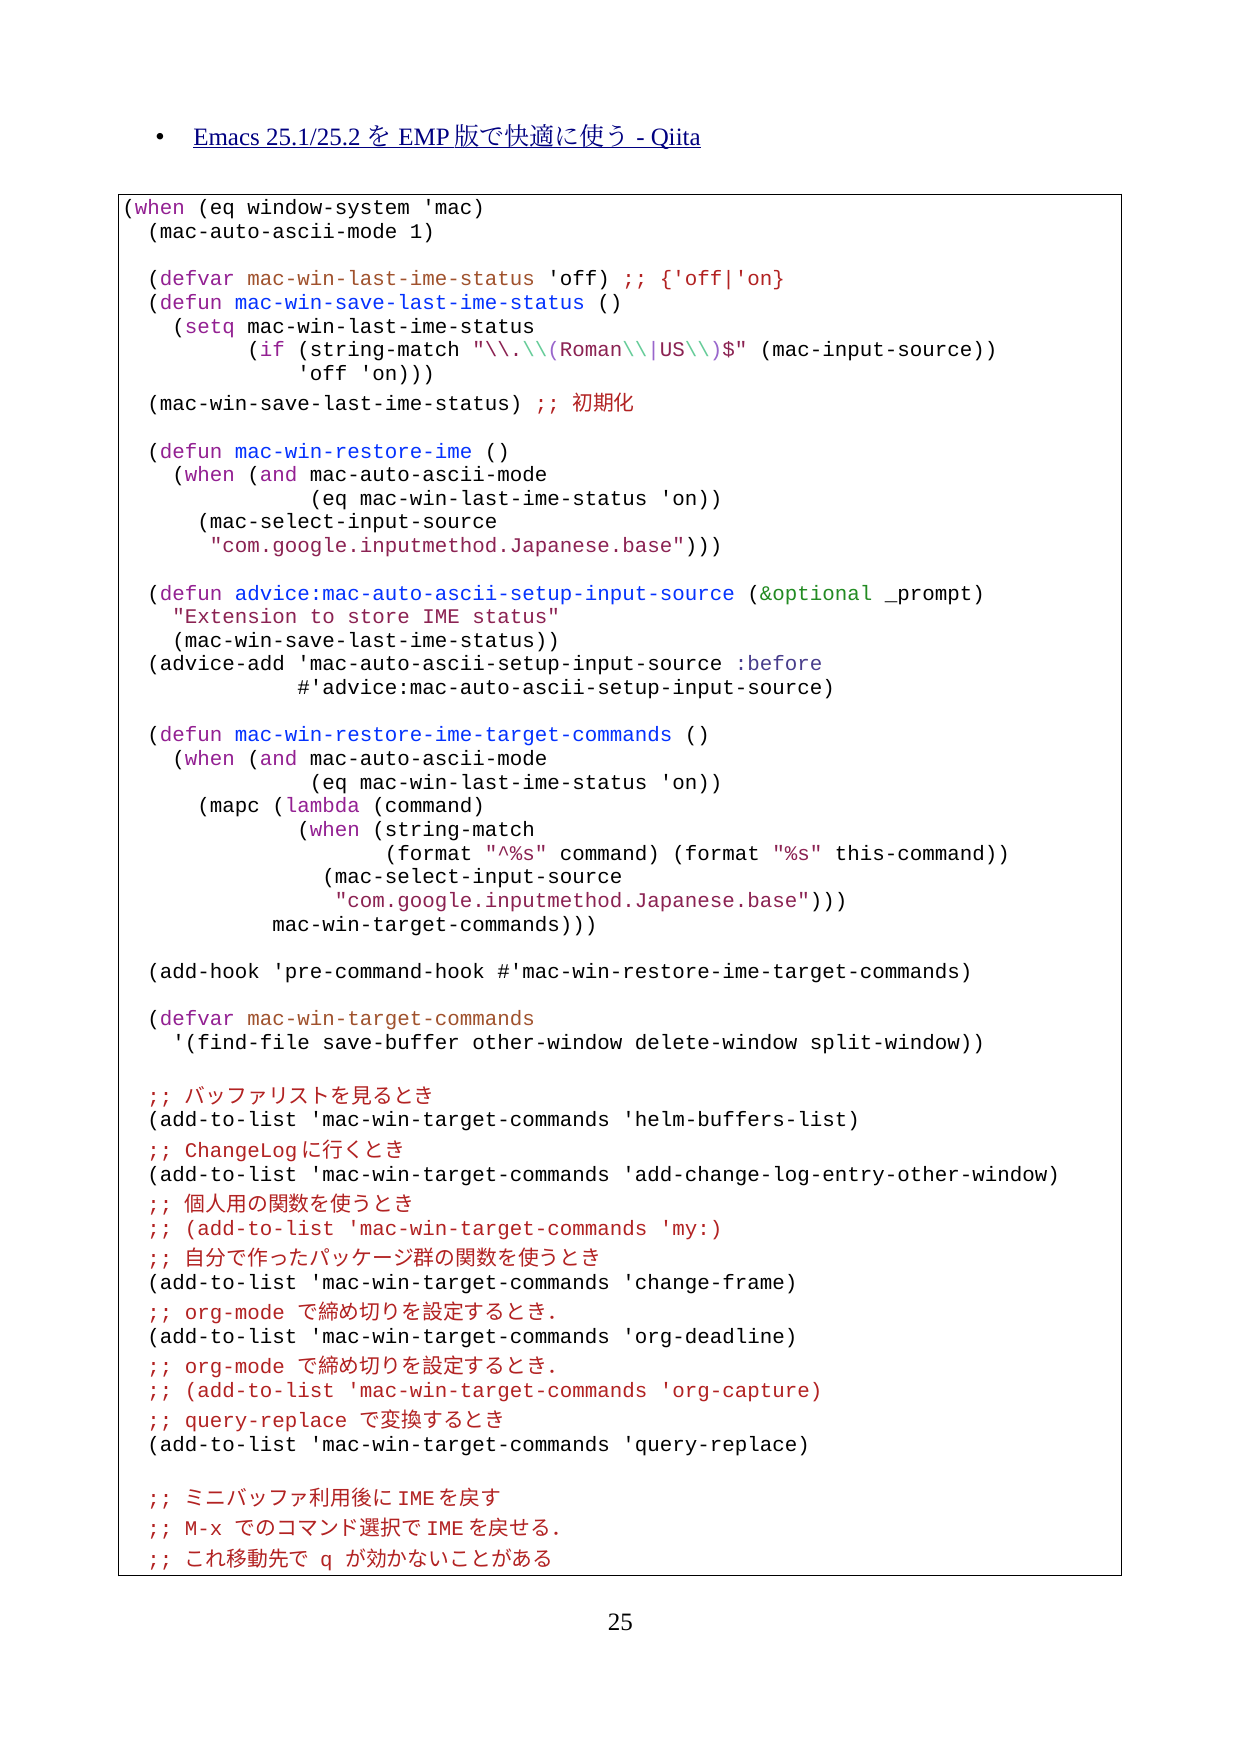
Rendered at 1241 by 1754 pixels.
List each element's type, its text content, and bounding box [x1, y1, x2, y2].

text ;; ミニバッファ利用後にIMEを戻す [119, 1477, 1121, 1508]
text ;; (add-to-list 'mac-win-target-commands 'org-capture) [119, 1376, 1121, 1399]
text (add-hook 'pre-command-hook #'mac-win-restore-ime-target-commands) [119, 957, 1121, 981]
text (defun mac-win-save-last-ime-status () [119, 288, 1121, 312]
text (if (string-match "\\.\\(Roman\\|US\\)$" (mac-input-source)) [119, 335, 1121, 359]
text (defun advice:mac-auto-ascii-setup-input-source (&optional _prompt) [119, 578, 1121, 602]
text (when (eq window-system 'mac) [119, 195, 1121, 217]
text ;; (add-to-list 'mac-win-target-commands 'my:) [119, 1214, 1121, 1237]
text ;; バッファリストを見るとき [119, 1075, 1121, 1106]
text (mapc (lambda (command) [119, 791, 1121, 815]
text (eq mac-win-last-ime-status 'on)) [119, 484, 1121, 508]
text ;; org-mode で締め切りを設定するとき． [119, 1345, 1121, 1376]
text ;; ChangeLogに行くとき [119, 1129, 1121, 1159]
text "com.google.inputmethod.Japanese.base"))) [119, 531, 1121, 555]
text ;; これ移動先で q が効かないことがある [119, 1538, 1121, 1575]
text (when (and mac-auto-ascii-mode [119, 744, 1121, 768]
text #'advice:mac-auto-ascii-setup-input-source) [119, 673, 1121, 697]
text (when (and mac-auto-ascii-mode [119, 460, 1121, 484]
text "Extension to store IME status" [119, 602, 1121, 626]
text (format "^%s" command) (format "%s" this-command)) [119, 839, 1121, 862]
text (mac-win-save-last-ime-status) ;; 初期化 [119, 383, 1121, 413]
text "com.google.inputmethod.Japanese.base"))) [119, 886, 1121, 909]
text (when (string-match [119, 815, 1121, 839]
text (setq mac-win-last-ime-status [119, 312, 1121, 335]
text (mac-select-input-source [119, 508, 1121, 531]
text (add-to-list 'mac-win-target-commands 'query-replace) [119, 1430, 1121, 1453]
text 'off 'on))) [119, 359, 1121, 383]
text (add-to-list 'mac-win-target-commands 'add-change-log-entry-other-window) [119, 1159, 1121, 1183]
text (defun mac-win-restore-ime-target-commands () [119, 720, 1121, 744]
list Emacs 25.1/25.2 を EMP版で快適に使う - Qiita [156, 118, 1122, 181]
text ;; org-mode で締め切りを設定するとき． [119, 1291, 1121, 1322]
text ;; 個人用の関数を使うとき [119, 1183, 1121, 1214]
text (defun mac-win-restore-ime () [119, 437, 1121, 460]
text '(find-file save-buffer other-window delete-window split-window)) [119, 1028, 1121, 1051]
text (add-to-list 'mac-win-target-commands 'helm-buffers-list) [119, 1106, 1121, 1129]
text (defvar mac-win-target-commands [119, 1004, 1121, 1028]
text ;; query-replace で変換するとき [119, 1399, 1121, 1430]
text (mac-select-input-source [119, 862, 1121, 886]
text ;; 自分で作ったパッケージ群の関数を使うとき [119, 1237, 1121, 1268]
text (add-to-list 'mac-win-target-commands 'org-deadline) [119, 1322, 1121, 1345]
text (eq mac-win-last-ime-status 'on)) [119, 768, 1121, 791]
text (defvar mac-win-last-ime-status 'off) ;; {'off|'on} [119, 264, 1121, 288]
text (mac-auto-ascii-mode 1) [119, 217, 1121, 241]
text mac-win-target-commands))) [119, 909, 1121, 933]
text (mac-win-save-last-ime-status)) [119, 626, 1121, 649]
text ;; M-x でのコマンド選択でIMEを戻せる． [119, 1508, 1121, 1538]
text (add-to-list 'mac-win-target-commands 'change-frame) [119, 1268, 1121, 1291]
text (advice-add 'mac-auto-ascii-setup-input-source :before [119, 649, 1121, 673]
